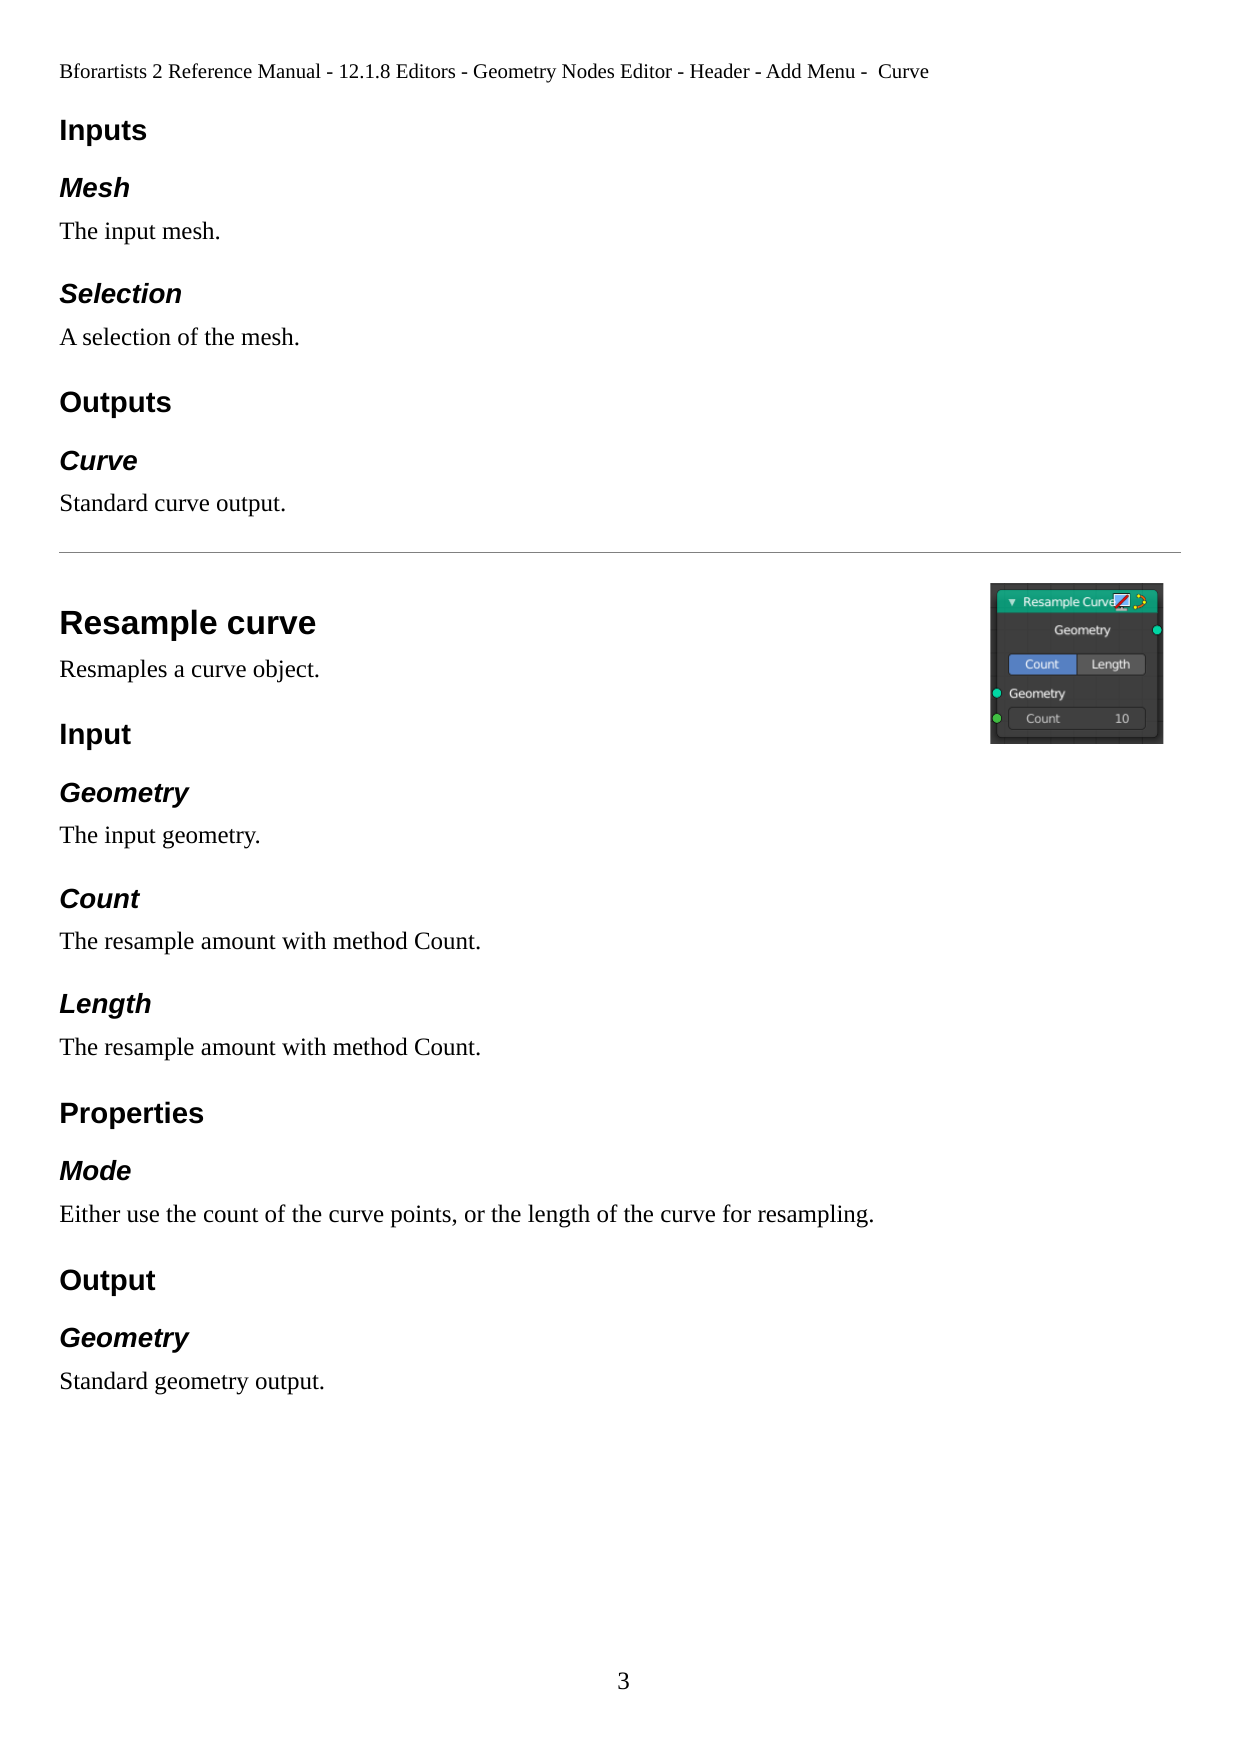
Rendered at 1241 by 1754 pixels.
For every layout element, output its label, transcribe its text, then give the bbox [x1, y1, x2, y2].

text Either use the count of the curve points, or the length of the curve for resampling. [59, 1199, 1181, 1228]
text The resample amount with method Count. [59, 1032, 1181, 1061]
subtitle Resample curve [59, 602, 990, 641]
subtitle Properties [59, 1096, 1181, 1130]
subtitle Selection [59, 277, 1181, 309]
picture [990, 583, 1164, 744]
subtitle Input [59, 717, 1181, 751]
subtitle Count [59, 882, 1181, 914]
subtitle Mode [59, 1155, 1181, 1187]
subtitle [1164, 602, 1181, 641]
text Standard geometry output. [59, 1366, 1181, 1394]
subtitle Output [59, 1263, 1181, 1296]
subtitle Geometry [59, 776, 1181, 808]
subtitle Mesh [59, 171, 1181, 203]
subtitle Length [59, 988, 1181, 1020]
text Standard curve output. [59, 488, 1181, 517]
subtitle Outputs [59, 385, 1181, 419]
subtitle Inputs [59, 113, 1181, 146]
subtitle Geometry [59, 1321, 1181, 1353]
subtitle Curve [59, 444, 1181, 476]
text The input mesh. [59, 216, 1181, 244]
text The input geometry. [59, 820, 1181, 849]
text A selection of the mesh. [59, 322, 1181, 350]
text Resmaples a curve object. [59, 654, 990, 682]
text The resample amount with method Count. [59, 926, 1181, 955]
